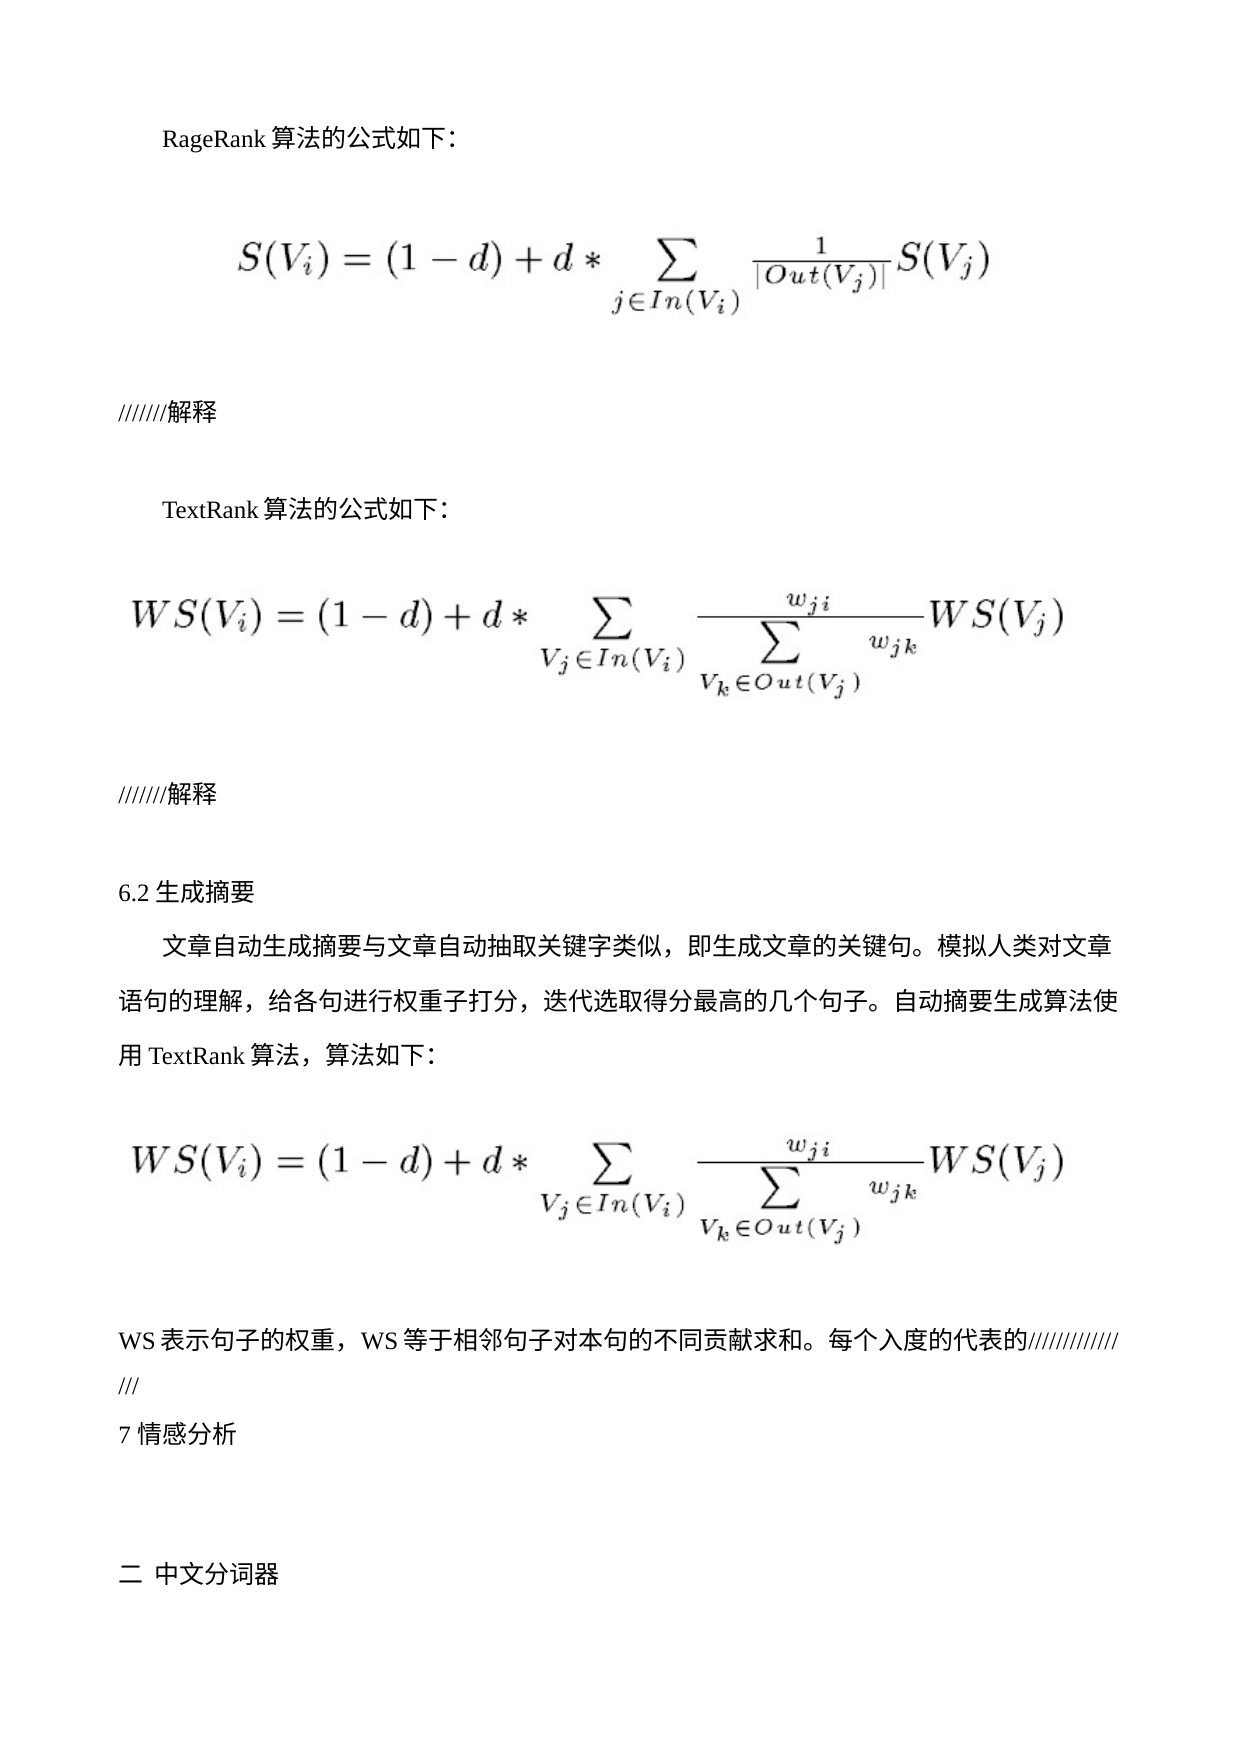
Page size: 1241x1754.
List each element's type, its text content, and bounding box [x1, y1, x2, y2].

text RageRank算法的公式如下： [118, 118, 1122, 154]
text ///////解释 [118, 374, 1122, 428]
picture [118, 1089, 1123, 1263]
text TextRank算法的公式如下： [118, 489, 1122, 526]
text ///////解释 [118, 775, 1122, 811]
picture [118, 543, 1123, 718]
text 7 情感分析 [118, 1414, 1122, 1451]
text WS表示句子的权重，WS等于相邻句子对本句的不同贡献求和。每个入度的代表的//////////////// [118, 1321, 1122, 1400]
picture [118, 172, 1123, 374]
text 文章自动生成摘要与文章自动抽取关键字类似，即生成文章的关键句。模拟人类对文章语句的理解，给各句进行权重子打分，迭代选取得分最高的几个句子。自动摘要生成算法使用TextRank算法，算法如下： [118, 927, 1122, 1072]
text 二 中文分词器 [118, 1555, 1122, 1591]
text 6.2 生成摘要 [118, 872, 1122, 908]
